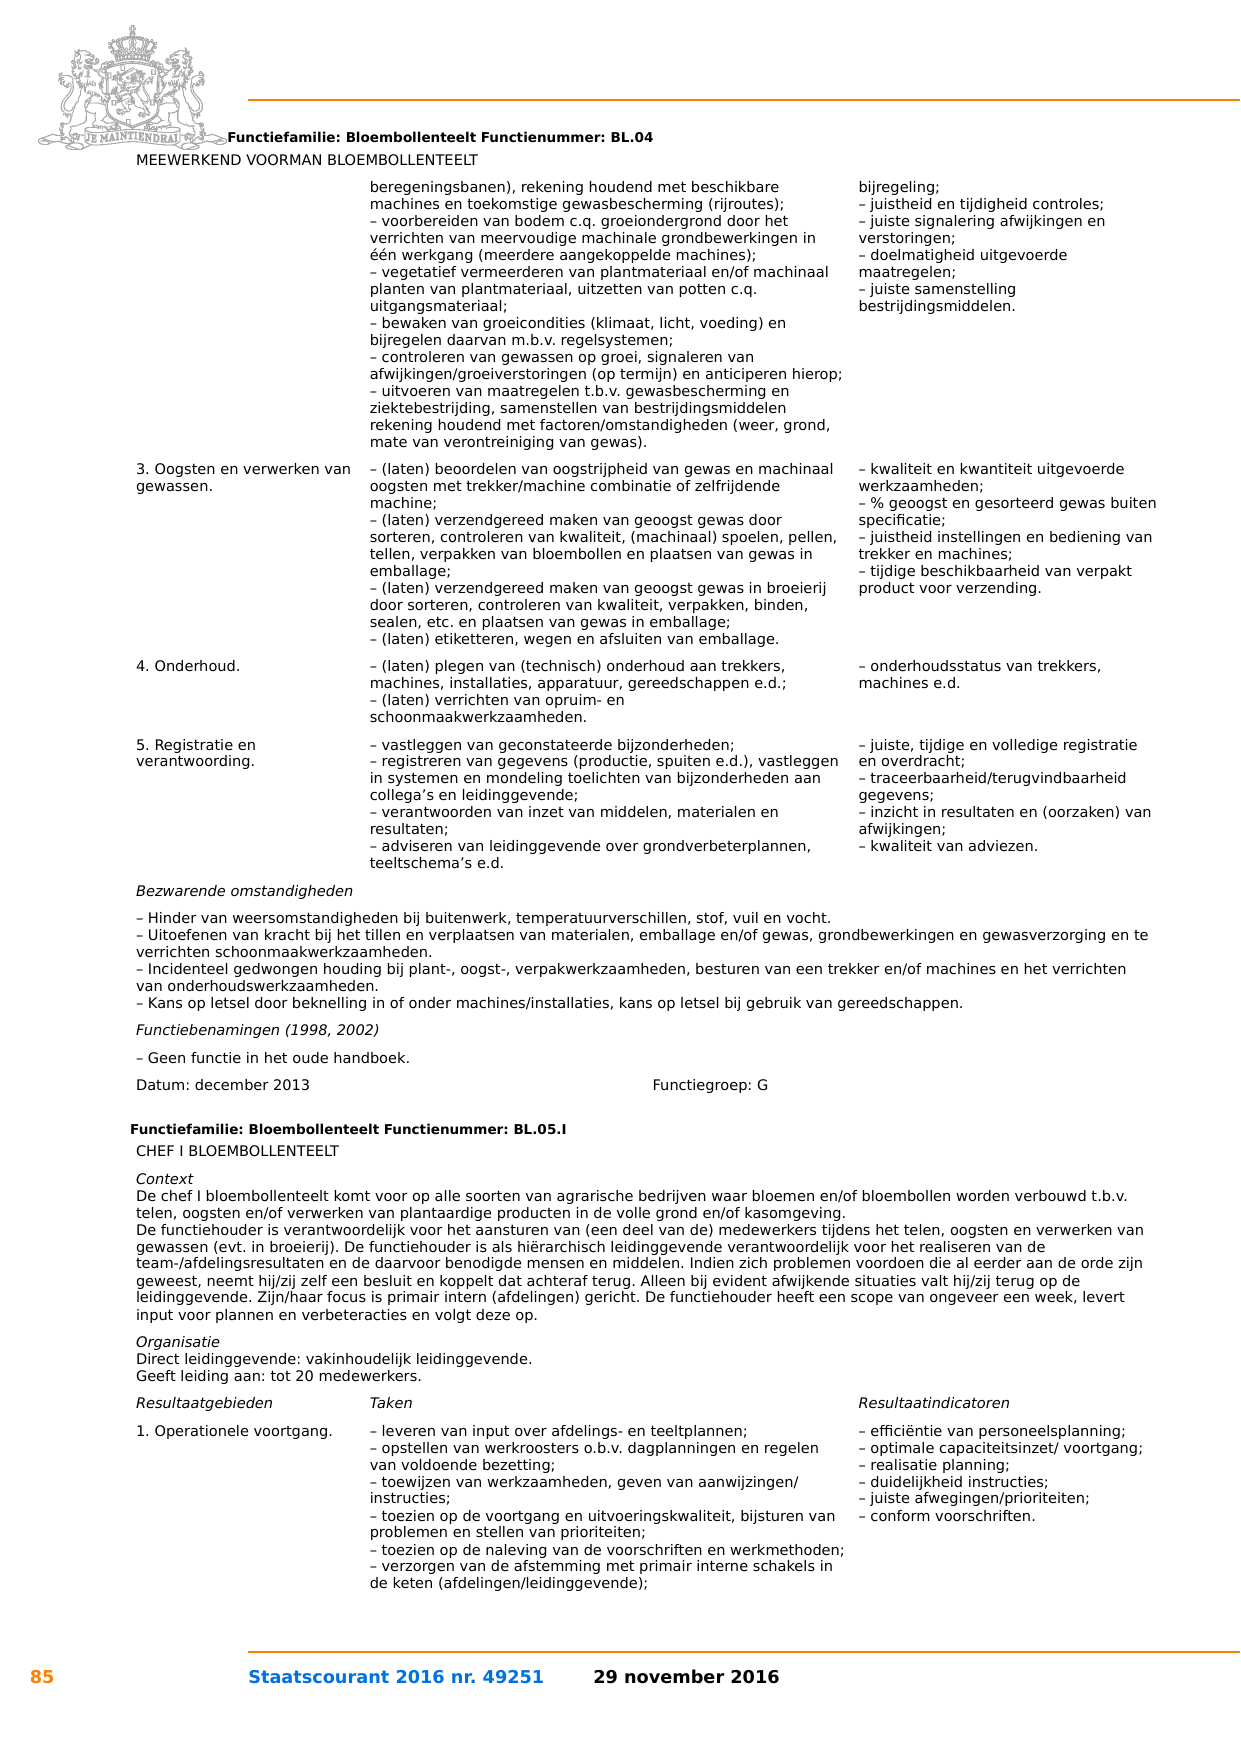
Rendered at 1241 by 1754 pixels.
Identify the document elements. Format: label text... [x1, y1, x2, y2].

table_cell MEEWERKEND VOORMAN BLOEMBOLLENTEELT [131, 147, 1163, 173]
table_cell – leveren van input over afdelings- en teeltplannen; – opstellen van werkroosters o.b.v. dagplanningen en regelen van voldoende bezetting; – toewijzen van werkzaamheden, geven van aanwijzingen/ instructies; – toezien op de voortgang en uitvoeringskwaliteit, bijsturen van problemen en stellen van prioriteiten; – toezien op de naleving van de voorschriften en werkmethoden; – verzorgen van de afstemming met primair interne schakels in de keten (afdelingen/leidinggevende); [364, 1418, 852, 1597]
table_cell – (laten) plegen van (technisch) onderhoud aan trekkers, machines, installaties, apparatuur, gereedschappen e.d.; – (laten) verrichten van opruim- en schoonmaakwerkzaamheden. [364, 653, 852, 731]
table_cell Resultaatindicatoren [853, 1390, 1163, 1417]
table_cell – onderhoudsstatus van trekkers, machines e.d. [853, 653, 1163, 731]
table_cell Taken [364, 1390, 852, 1417]
table_cell Datum: december 2013 [131, 1073, 646, 1099]
table_cell 4. Onderhoud. [131, 653, 363, 731]
table_cell 1. Operationele voortgang. [131, 1418, 363, 1597]
picture [38, 25, 227, 150]
table_cell Context De chef I bloembollenteelt komt voor op alle soorten van agrarische bedrijven waar bloemen en/of bloembollen worden verbouwd t.b.v. telen, oogsten en/of verwerken van plantaardige producten in de volle grond en/of kasomgeving. De functiehouder is verantwoordelijk voor het aansturen van (een deel van de) medewerkers tijdens het telen, oogsten en verwerken van gewassen (evt. in broeierij). De functiehouder is als hiërarchisch leidinggevende verantwoordelijk voor het realiseren van de team-/afdelingsresultaten en de daarvoor benodigde mensen en middelen. Indien zich problemen voordoen die al eerder aan de orde zijn geweest, neemt hij/zij zelf een besluit en koppelt dat achteraf terug. Alleen bij evident afwijkende situaties valt hij/zij terug op de leidinggevende. Zijn/haar focus is primair intern (afdelingen) gericht. De functiehouder heeft een scope van ongeveer een week, levert input voor plannen en verbeteracties en volgt deze op. [131, 1166, 1163, 1328]
table_cell – (laten) beoordelen van oogstrijpheid van gewas en machinaal oogsten met trekker/machine combinatie of zelfrijdende machine; – (laten) verzendgereed maken van geoogst gewas door sorteren, controleren van kwaliteit, (machinaal) spoelen, pellen, tellen, verpakken van bloembollen en plaatsen van gewas in emballage; – (laten) verzendgereed maken van geoogst gewas in broeierij door sorteren, controleren van kwaliteit, verpakken, binden, sealen, etc. en plaatsen van gewas in emballage; – (laten) etiketteren, wegen en afsluiten van emballage. [364, 456, 852, 652]
table_cell Organisatie Direct leidinggevende: vakinhoudelijk leidinggevende. Geeft leiding aan: tot 20 medewerkers. [131, 1329, 1163, 1389]
table_cell 5. Registratie en verantwoording. [131, 732, 363, 877]
table_cell – Hinder van weersomstandigheden bij buitenwerk, temperatuurverschillen, stof, vuil en vocht. – Uitoefenen van kracht bij het tillen en verplaatsen van materialen, emballage en/of gewas, grondbewerkingen en gewasverzorging en te verrichten schoonmaakwerkzaamheden. – Incidenteel gedwongen houding bij plant-, oogst-, verpakwerkzaamheden, besturen van een trekker en/of machines en het verrichten van onderhoudswerkzaamheden. – Kans op letsel door beknelling in of onder machines/installaties, kans op letsel bij gebruik van gereedschappen. [131, 905, 1163, 1017]
table_cell Functiebenamingen (1998, 2002) [131, 1018, 1163, 1044]
table_cell CHEF I BLOEMBOLLENTEELT [131, 1139, 1163, 1165]
table_cell beregeningsbanen), rekening houdend met beschikbare machines en toekomstige gewasbescherming (rijroutes); – voorbereiden van bodem c.q. groeiondergrond door het verrichten van meervoudige machinale grondbewerkingen in één werkgang (meerdere aangekoppelde machines); – vegetatief vermeerderen van plantmateriaal en/of machinaal planten van plantmateriaal, uitzetten van potten c.q. uitgangsmateriaal; – bewaken van groeicondities (klimaat, licht, voeding) en bijregelen daarvan m.b.v. regelsystemen; – controleren van gewassen op groei, signaleren van afwijkingen/groeiverstoringen (op termijn) en anticiperen hierop; – uitvoeren van maatregelen t.b.v. gewasbescherming en ziektebestrijding, samenstellen van bestrijdingsmiddelen rekening houdend met factoren/omstandigheden (weer, grond, mate van verontreiniging van gewas). [364, 174, 852, 455]
table_cell – vastleggen van geconstateerde bijzonderheden; – registreren van gegevens (productie, spuiten e.d.), vastleggen in systemen en mondeling toelichten van bijzonderheden aan collega’s en leidinggevende; – verantwoorden van inzet van middelen, materialen en resultaten; – adviseren van leidinggevende over grondverbeterplannen, teeltschema’s e.d. [364, 732, 852, 877]
table_cell – Geen functie in het oude handboek. [131, 1045, 1163, 1071]
table_cell – efficiëntie van personeelsplanning; – optimale capaciteitsinzet/ voortgang; – realisatie planning; – duidelijkheid instructies; – juiste afwegingen/prioriteiten; – conform voorschriften. [853, 1418, 1163, 1597]
table_cell 3. Oogsten en verwerken van gewassen. [131, 456, 363, 652]
table_cell Functiegroep: G [647, 1073, 1163, 1099]
table_header Functiefamilie: Bloembollenteelt Functienummer: BL.05.I [130, 1122, 1163, 1137]
table_header Functiefamilie: Bloembollenteelt Functienummer: BL.04 [227, 130, 1163, 146]
table_cell – kwaliteit en kwantiteit uitgevoerde werkzaamheden; – % geoogst en gesorteerd gewas buiten specificatie; – juistheid instellingen en bediening van trekker en machines; – tijdige beschikbaarheid van verpakt product voor verzending. [853, 456, 1163, 652]
table_cell [131, 174, 363, 455]
table_cell Bezwarende omstandigheden [131, 878, 1163, 904]
table_cell Resultaatgebieden [131, 1390, 363, 1417]
table_cell bijregeling; – juistheid en tijdigheid controles; – juiste signalering afwijkingen en verstoringen; – doelmatigheid uitgevoerde maatregelen; – juiste samenstelling bestrijdingsmiddelen. [853, 174, 1163, 455]
table_cell – juiste, tijdige en volledige registratie en overdracht; – traceerbaarheid/terugvindbaarheid gegevens; – inzicht in resultaten en (oorzaken) van afwijkingen; – kwaliteit van adviezen. [853, 732, 1163, 877]
